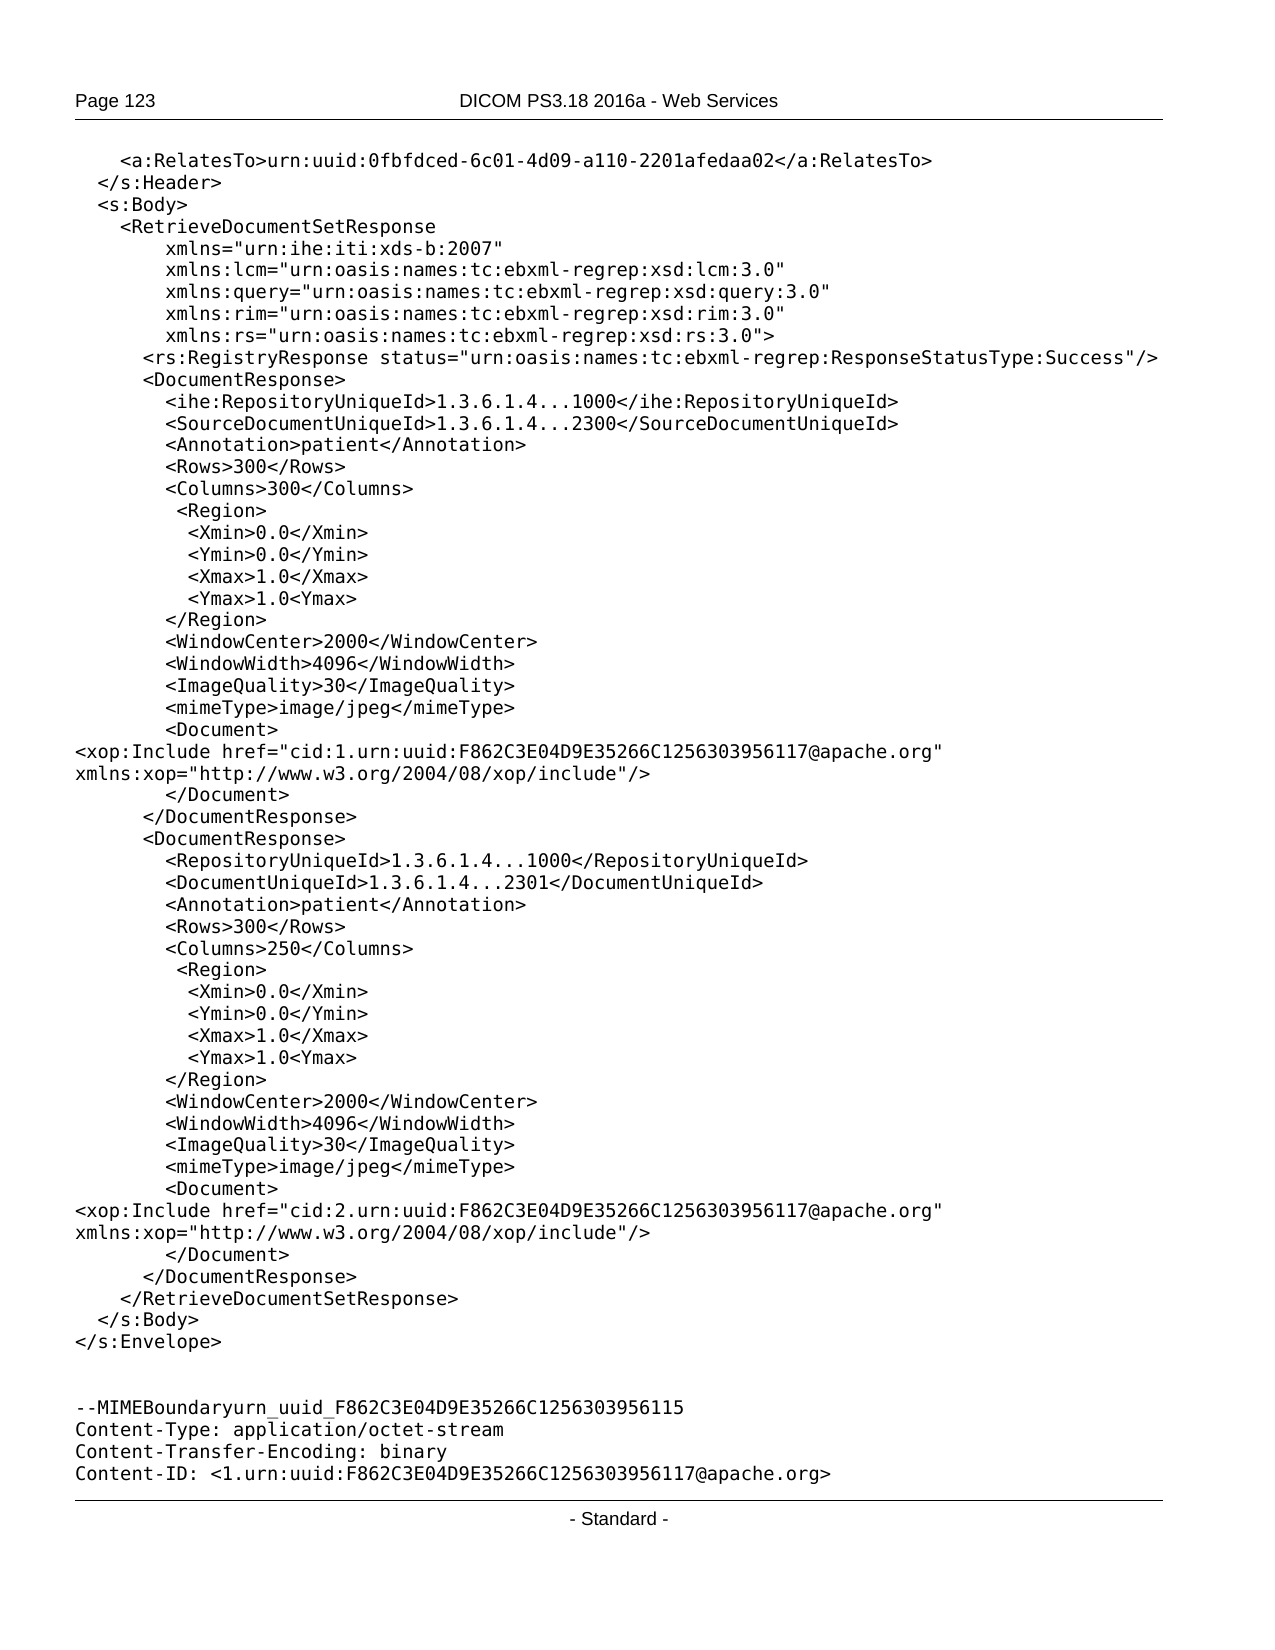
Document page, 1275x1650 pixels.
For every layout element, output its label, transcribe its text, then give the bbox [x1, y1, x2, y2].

text <a:RelatesTo>urn:uuid:0fbfdced-6c01-4d09-a110-2201afedaa02</a:RelatesTo> </s:Header> <s:Body> <RetrieveDocumentSetResponse xmlns="urn:ihe:iti:xds-b:2007" xmlns:lcm="urn:oasis:names:tc:ebxml-regrep:xsd:lcm:3.0" xmlns:query="urn:oasis:names:tc:ebxml-regrep:xsd:query:3.0" xmlns:rim="urn:oasis:names:tc:ebxml-regrep:xsd:rim:3.0" xmlns:rs="urn:oasis:names:tc:ebxml-regrep:xsd:rs:3.0"> <rs:RegistryResponse status="urn:oasis:names:tc:ebxml-regrep:ResponseStatusType:Success"/> <DocumentResponse> <ihe:RepositoryUniqueId>1.3.6.1.4...1000</ihe:RepositoryUniqueId> <SourceDocumentUniqueId>1.3.6.1.4...2300</SourceDocumentUniqueId> <Annotation>patient</Annotation> <Rows>300</Rows> <Columns>300</Columns> <Region> <Xmin>0.0</Xmin> <Ymin>0.0</Ymin> <Xmax>1.0</Xmax> <Ymax>1.0<Ymax> </Region> <WindowCenter>2000</WindowCenter> <WindowWidth>4096</WindowWidth> <ImageQuality>30</ImageQuality> <mimeType>image/jpeg</mimeType> <Document> <xop:Include href="cid:1.urn:uuid:F862C3E04D9E35266C1256303956117@apache.org" xmlns:xop="http://www.w3.org/2004/08/xop/include"/> </Document> </DocumentResponse> <DocumentResponse> <RepositoryUniqueId>1.3.6.1.4...1000</RepositoryUniqueId> <DocumentUniqueId>1.3.6.1.4...2301</DocumentUniqueId> <Annotation>patient</Annotation> <Rows>300</Rows> <Columns>250</Columns> <Region> <Xmin>0.0</Xmin> <Ymin>0.0</Ymin> <Xmax>1.0</Xmax> <Ymax>1.0<Ymax> </Region> <WindowCenter>2000</WindowCenter> <WindowWidth>4096</WindowWidth> <ImageQuality>30</ImageQuality> <mimeType>image/jpeg</mimeType> <Document> <xop:Include href="cid:2.urn:uuid:F862C3E04D9E35266C1256303956117@apache.org" xmlns:xop="http://www.w3.org/2004/08/xop/include"/> </Document> </DocumentResponse> </RetrieveDocumentSetResponse> </s:Body> </s:Envelope> --MIMEBoundaryurn_uuid_F862C3E04D9E35266C1256303956115 Content-Type: application/octet-stream Content-Transfer-Encoding: binary Content-ID: <1.urn:uuid:F862C3E04D9E35266C1256303956117@apache.org> [75, 150, 1162, 1484]
